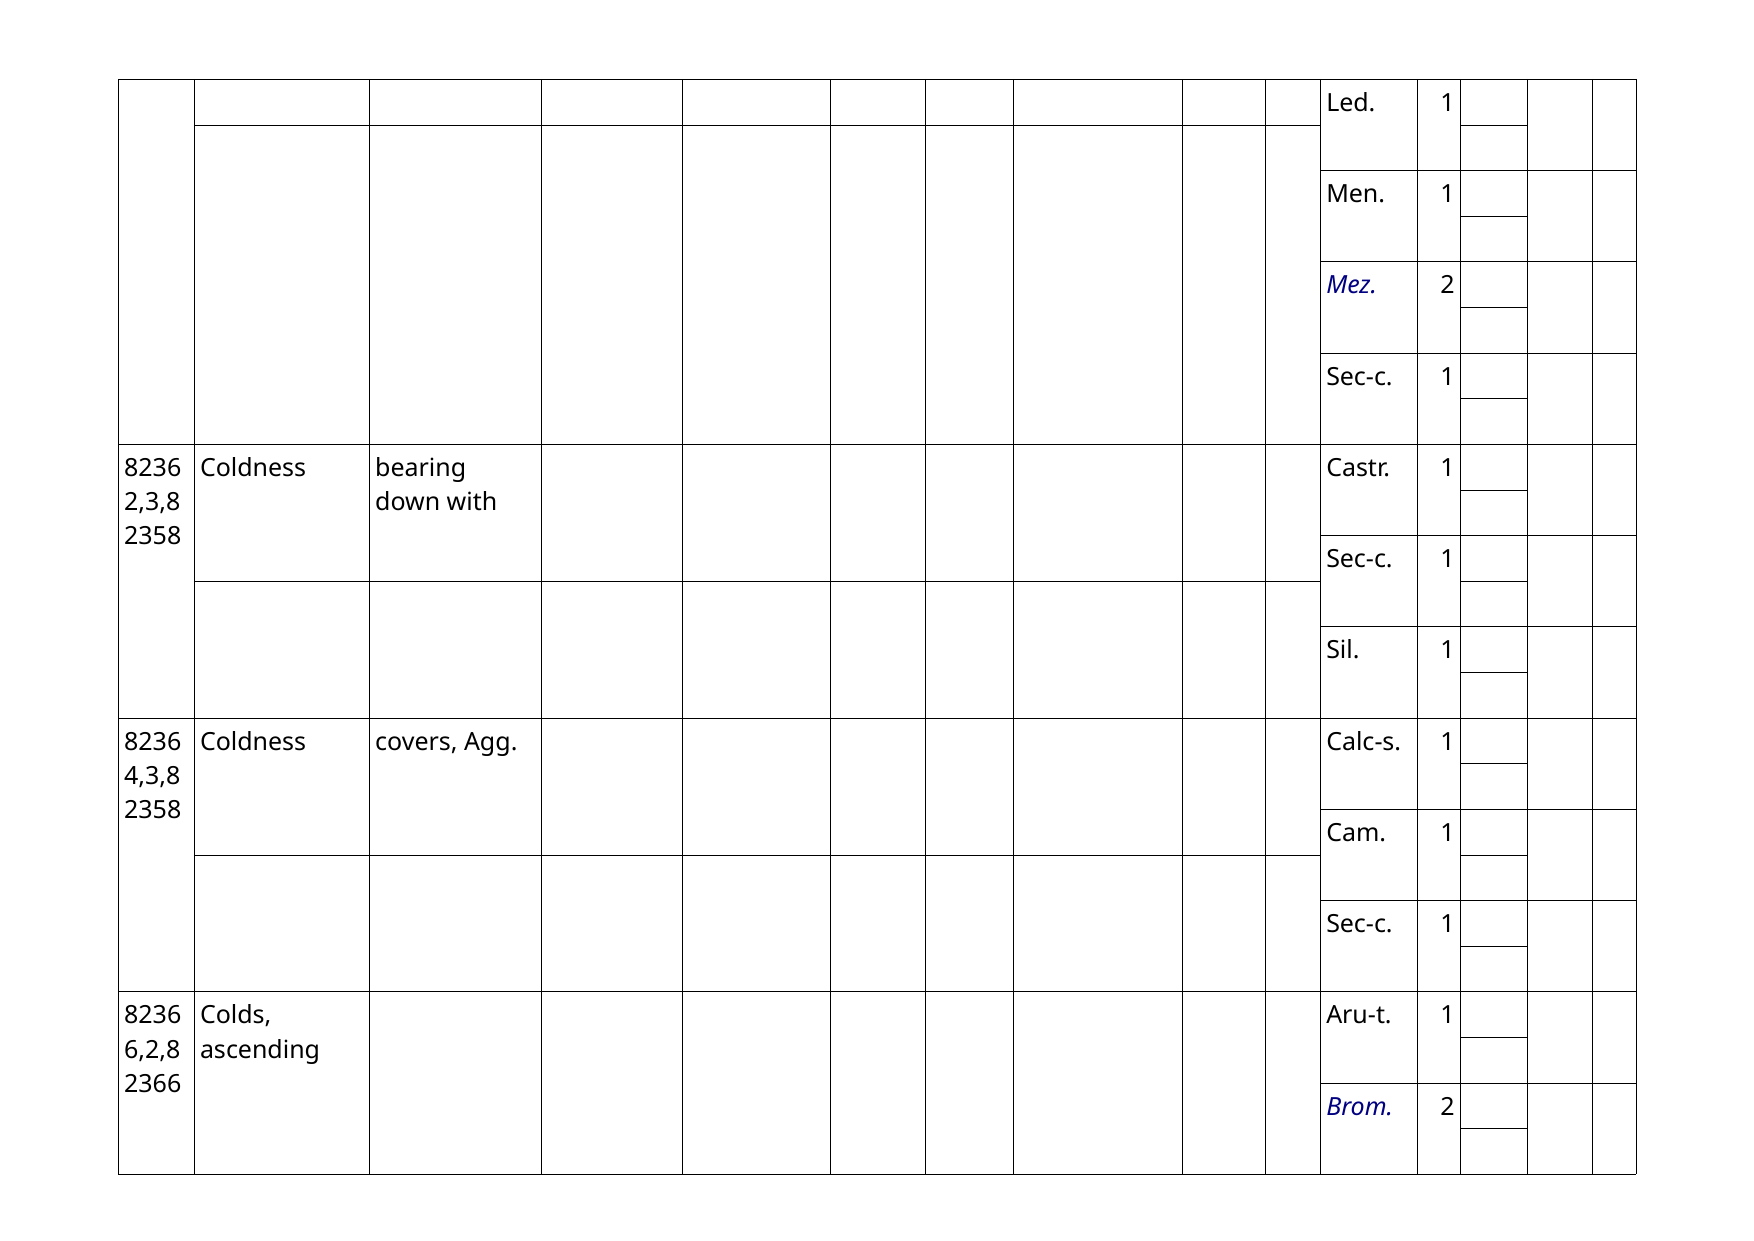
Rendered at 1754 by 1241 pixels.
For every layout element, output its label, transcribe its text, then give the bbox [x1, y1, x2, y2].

table_cell Led. [1321, 80, 1417, 170]
table_cell [1593, 445, 1636, 535]
table_cell Men. [1321, 171, 1417, 261]
table_cell [1461, 992, 1527, 1037]
table_cell [370, 582, 541, 718]
table_cell [831, 80, 925, 124]
table_cell [1266, 719, 1320, 854]
table_cell [1014, 80, 1182, 124]
table_cell [1014, 126, 1182, 444]
table_cell [370, 992, 541, 1174]
table_cell Sec-c. [1321, 536, 1417, 626]
table_cell [542, 445, 682, 581]
table_cell 1 [1418, 810, 1460, 900]
table_cell [1528, 719, 1592, 809]
table_cell Colds, ascending [195, 992, 369, 1174]
table_cell bearing down with [370, 445, 541, 581]
table_cell [1593, 901, 1636, 991]
table_cell Sil. [1321, 627, 1417, 718]
table_cell [1266, 992, 1320, 1174]
table_cell [1266, 856, 1320, 991]
table_cell [1183, 445, 1265, 581]
table_cell [542, 992, 682, 1174]
table_cell [1266, 80, 1320, 124]
table_cell [1266, 445, 1320, 581]
table_cell 1 [1418, 992, 1460, 1083]
table_cell [195, 126, 369, 444]
table_cell [683, 719, 830, 854]
table_cell [1461, 1038, 1527, 1083]
table_cell 82362,3,82358 [119, 445, 194, 718]
table_cell [683, 80, 830, 124]
table_cell [683, 856, 830, 991]
table_cell [195, 80, 369, 124]
table_cell [1461, 308, 1527, 353]
table_cell [1593, 536, 1636, 626]
table_cell [1593, 171, 1636, 261]
table_cell [1266, 582, 1320, 718]
table_cell [831, 582, 925, 718]
table_cell Coldness [195, 445, 369, 581]
table_cell [1593, 80, 1636, 170]
table_cell [1461, 627, 1527, 672]
table_cell [926, 856, 1013, 991]
table_cell Brom. [1321, 1084, 1417, 1174]
table_cell [831, 126, 925, 444]
table_cell [1461, 354, 1527, 398]
table_cell [1461, 947, 1527, 991]
table_cell Sec-c. [1321, 354, 1417, 444]
table_cell [195, 582, 369, 718]
table_cell 82366,2,82366 [119, 992, 194, 1174]
table_cell [1461, 856, 1527, 900]
table_cell [1183, 856, 1265, 991]
table_cell 2 [1418, 262, 1460, 353]
table_cell [926, 126, 1013, 444]
table_cell [926, 445, 1013, 581]
table_cell [1461, 536, 1527, 581]
table_cell [1461, 719, 1527, 763]
table_cell [1014, 856, 1182, 991]
table_cell Coldness [195, 719, 369, 854]
table_cell 1 [1418, 80, 1460, 170]
table_cell [542, 719, 682, 854]
table_cell [1593, 627, 1636, 718]
table_cell 1 [1418, 719, 1460, 809]
table_cell Cam. [1321, 810, 1417, 900]
table_cell [1593, 354, 1636, 444]
table_cell [1014, 445, 1182, 581]
table_cell [1528, 992, 1592, 1083]
table_cell [542, 582, 682, 718]
table_cell [1461, 399, 1527, 444]
table_cell [1528, 354, 1592, 444]
table_cell [195, 856, 369, 991]
table_cell Calc-s. [1321, 719, 1417, 809]
table_cell [1461, 901, 1527, 946]
table_cell [1461, 126, 1527, 170]
table_cell [1461, 673, 1527, 718]
table_cell [1593, 810, 1636, 900]
table_cell [926, 992, 1013, 1174]
table_cell [683, 445, 830, 581]
table_cell [1014, 719, 1182, 854]
table_cell [542, 80, 682, 124]
table_cell [1014, 582, 1182, 718]
table_cell covers, Agg. [370, 719, 541, 854]
table_cell [926, 719, 1013, 854]
table_cell 1 [1418, 445, 1460, 535]
table_cell [1593, 992, 1636, 1083]
table_cell [1528, 171, 1592, 261]
table_cell Sec-c. [1321, 901, 1417, 991]
table_cell [542, 856, 682, 991]
table_cell [370, 856, 541, 991]
table_cell [1183, 719, 1265, 854]
table_cell [1183, 992, 1265, 1174]
table_cell [370, 126, 541, 444]
table_cell [926, 80, 1013, 124]
table_cell [1528, 262, 1592, 353]
table_cell [926, 582, 1013, 718]
table_cell [1528, 445, 1592, 535]
table_cell [1461, 217, 1527, 261]
table_cell [831, 719, 925, 854]
table_cell 1 [1418, 901, 1460, 991]
table_cell [683, 992, 830, 1174]
table_cell 1 [1418, 171, 1460, 261]
table_cell [1183, 582, 1265, 718]
table_cell Aru-t. [1321, 992, 1417, 1083]
table_cell [1461, 810, 1527, 854]
table_cell [1461, 582, 1527, 626]
table_cell [1183, 126, 1265, 444]
table_cell [1528, 536, 1592, 626]
table_cell [831, 445, 925, 581]
table_cell [119, 80, 194, 444]
table_cell 2 [1418, 1084, 1460, 1174]
table_cell [1461, 262, 1527, 307]
table_cell [831, 992, 925, 1174]
table_cell Mez. [1321, 262, 1417, 353]
table_cell 1 [1418, 627, 1460, 718]
table_cell 1 [1418, 536, 1460, 626]
table_cell [1528, 901, 1592, 991]
table_cell [1461, 80, 1527, 124]
table_cell [1461, 764, 1527, 809]
table_cell [1528, 1084, 1592, 1174]
table_cell [1461, 491, 1527, 535]
table_cell [1593, 262, 1636, 353]
table_cell [1528, 810, 1592, 900]
table_cell [542, 126, 682, 444]
table_cell [1593, 719, 1636, 809]
table_cell [1528, 80, 1592, 170]
table_cell [683, 126, 830, 444]
table_cell [1014, 992, 1182, 1174]
table_cell [1461, 1129, 1527, 1174]
table_cell [1593, 1084, 1636, 1174]
table_cell [1461, 171, 1527, 216]
table_cell [1461, 445, 1527, 489]
table_cell [683, 582, 830, 718]
table_cell [1183, 80, 1265, 124]
table_cell [1461, 1084, 1527, 1128]
table_cell [1528, 627, 1592, 718]
table_cell [370, 80, 541, 124]
table_cell [1266, 126, 1320, 444]
table_cell Castr. [1321, 445, 1417, 535]
table_cell [831, 856, 925, 991]
table_cell 82364,3,82358 [119, 719, 194, 991]
table_cell 1 [1418, 354, 1460, 444]
